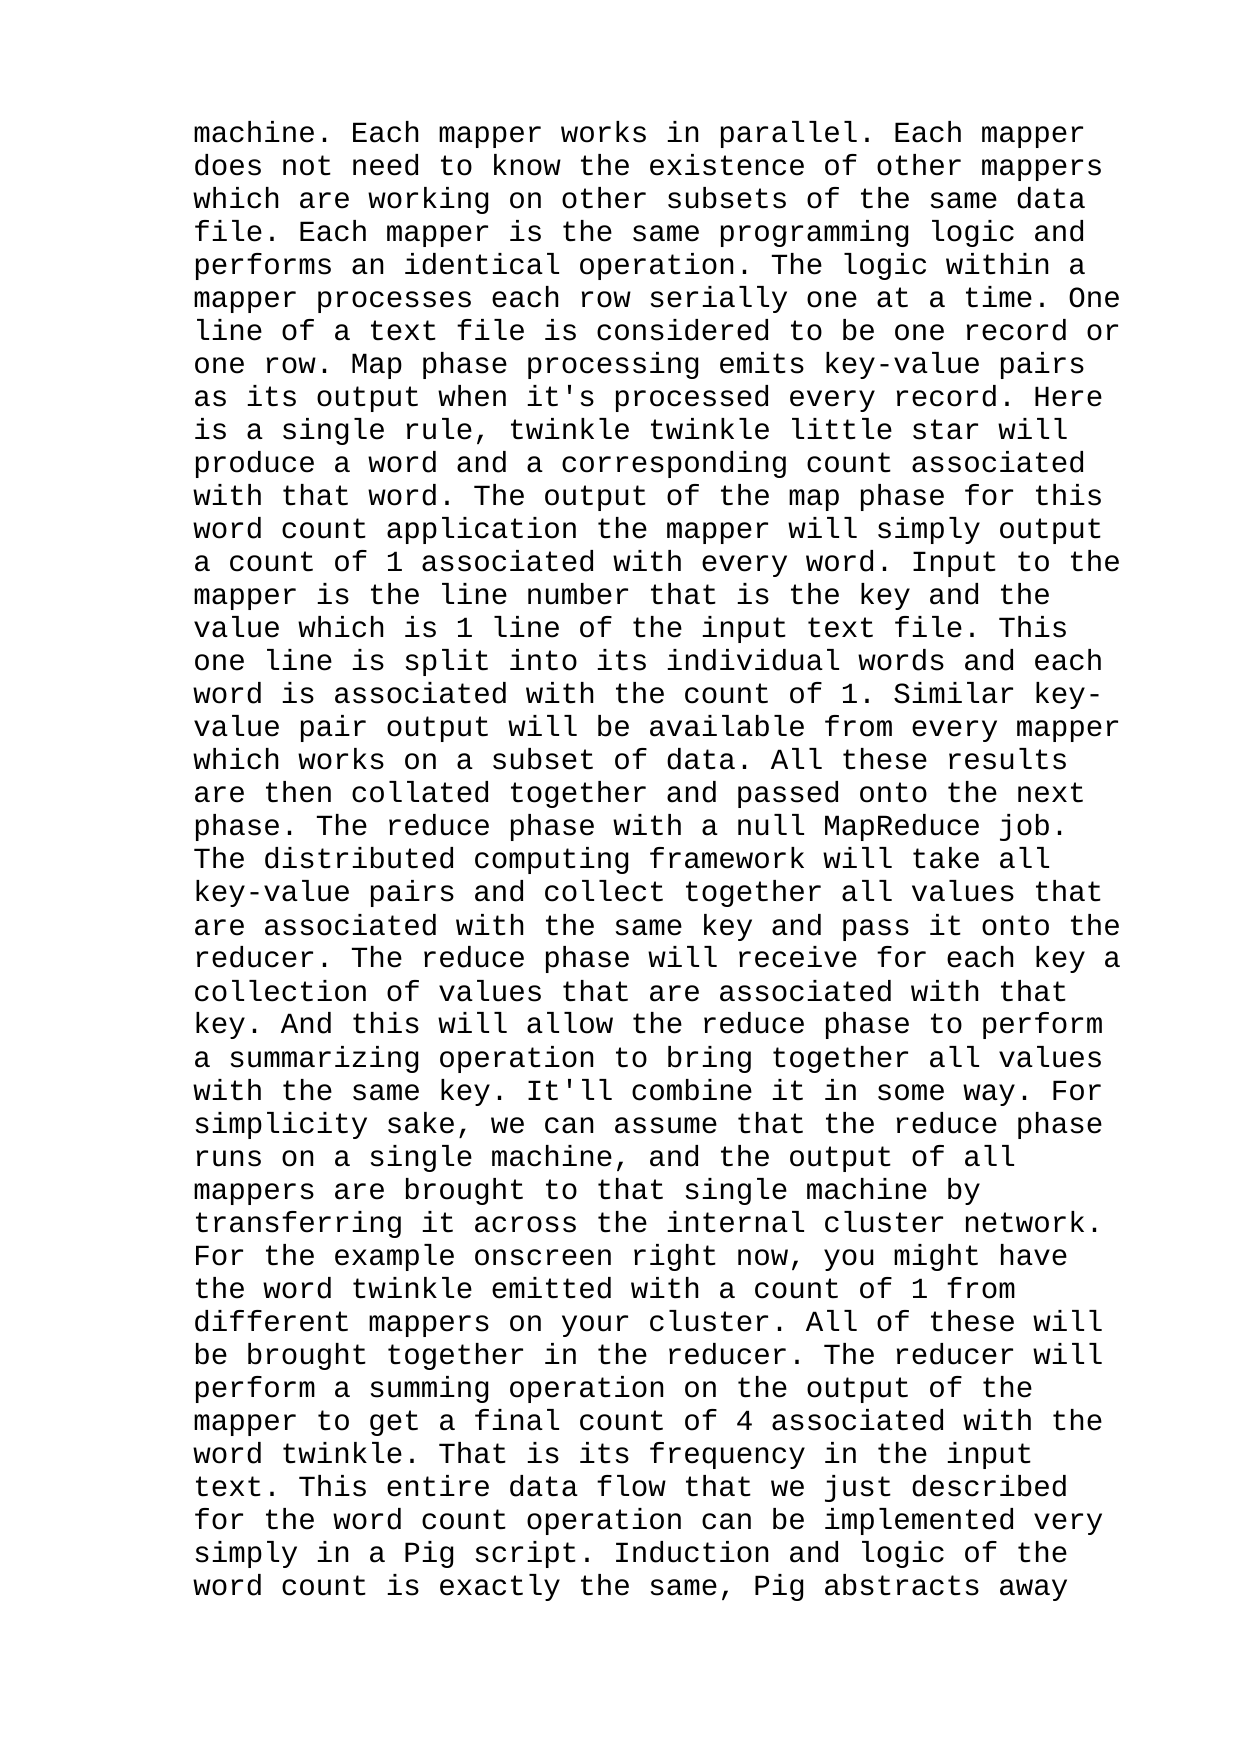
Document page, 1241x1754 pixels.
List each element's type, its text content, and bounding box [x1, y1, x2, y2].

list machine. Each mapper works in parallel. Each mapper does not need to know the existence of other mappers which are working on other subsets of the same data file. Each mapper is the same programming logic and performs an identical operation. The logic within a mapper processes each row serially one at a time. One line of a text file is considered to be one record or one row. Map phase processing emits key-value pairs as its output when it's processed every record. Here is a single rule, twinkle twinkle little star will produce a word and a corresponding count associated with that word. The output of the map phase for this word count application the mapper will simply output a count of 1 associated with every word. Input to the mapper is the line number that is the key and the value which is 1 line of the input text file. This one line is split into its individual words and each word is associated with the count of 1. Similar key-value pair output will be available from every mapper which works on a subset of data. All these results are then collated together and passed onto the next phase. The reduce phase with a null MapReduce job. The distributed computing framework will take all key-value pairs and collect together all values that are associated with the same key and pass it onto the reducer. The reduce phase will receive for each key a collection of values that are associated with that key. And this will allow the reduce phase to perform a summarizing operation to bring together all values with the same key. It'll combine it in some way. For simplicity sake, we can assume that the reduce phase runs on a single machine, and the output of all mappers are brought to that single machine by transferring it across the internal cluster network. For the example onscreen right now, you might have the word twinkle emitted with a count of 1 from different mappers on your cluster. All of these will be brought together in the reducer. The reducer will perform a summing operation on the output of the mapper to get a final count of 4 associated with the word twinkle. That is its frequency in the input text. This entire data flow that we just described for the word count operation can be implemented very simply in a Pig script. Induction and logic of the word count is exactly the same, Pig abstracts away [156, 118, 1122, 1604]
